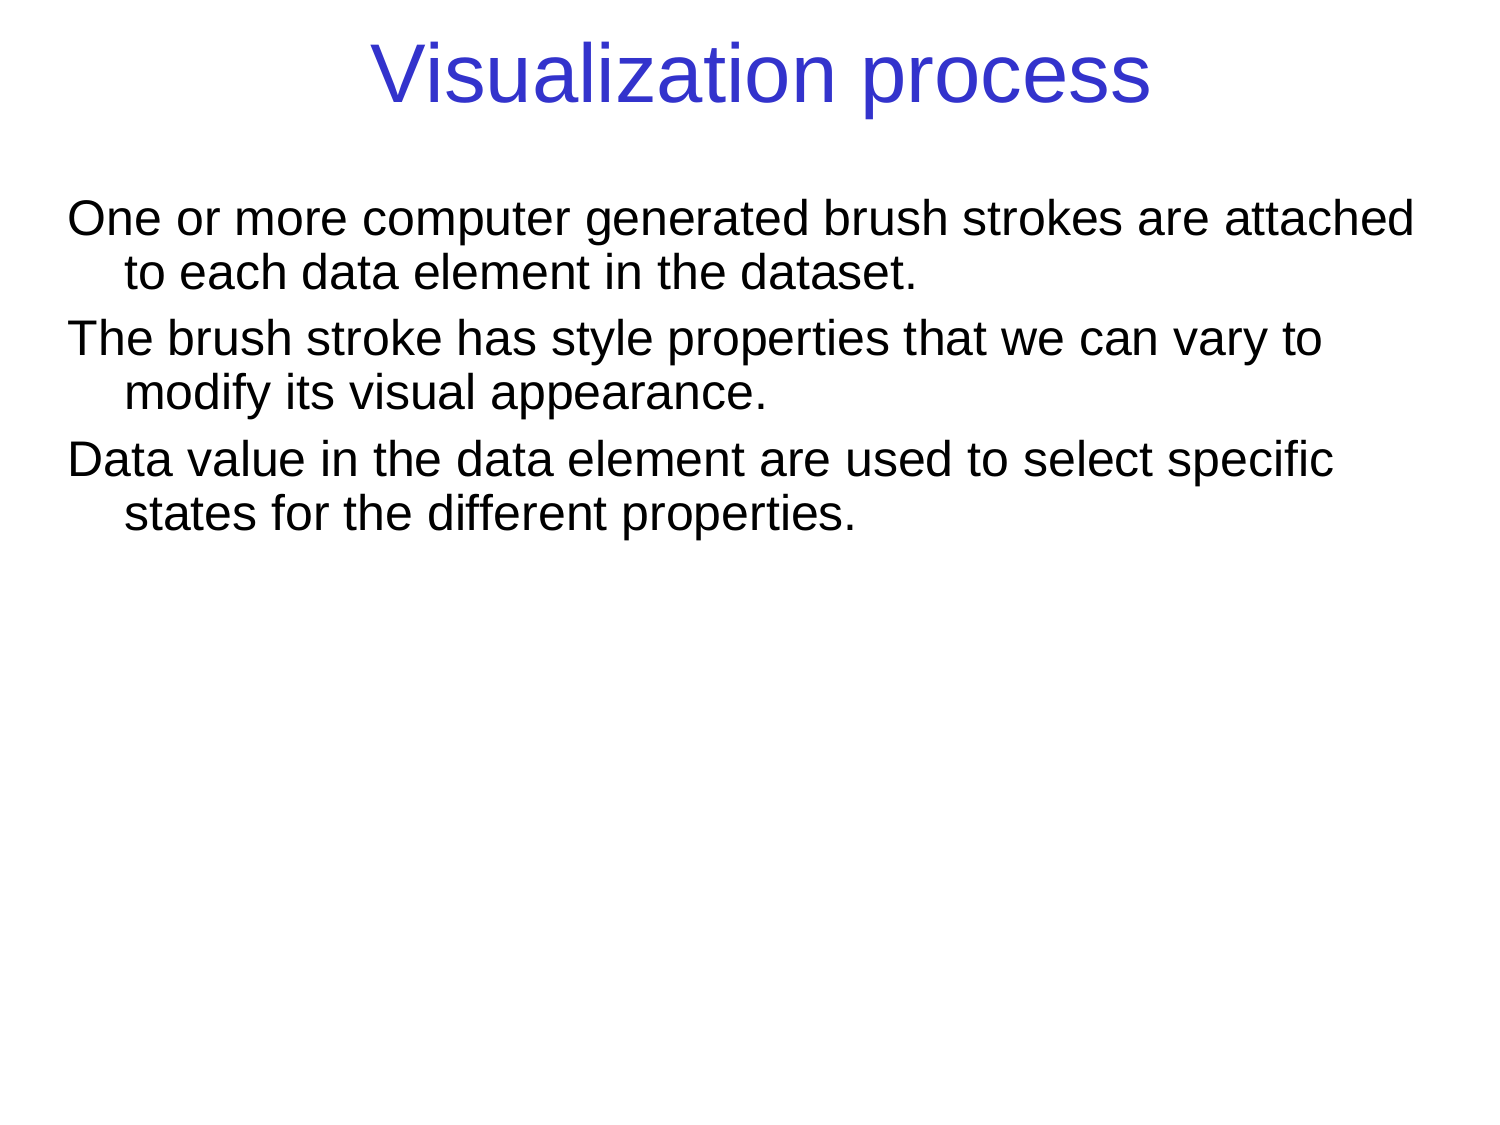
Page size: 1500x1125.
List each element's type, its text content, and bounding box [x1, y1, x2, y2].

list One or more computer generated brush strokes are attached to each data element in the dataset. The brush stroke has style properties that we can vary to modify its visual appearance. Data value in the data element are used to select specific states for the different properties. [53, 184, 1459, 1071]
title Visualization process [123, 0, 1399, 138]
